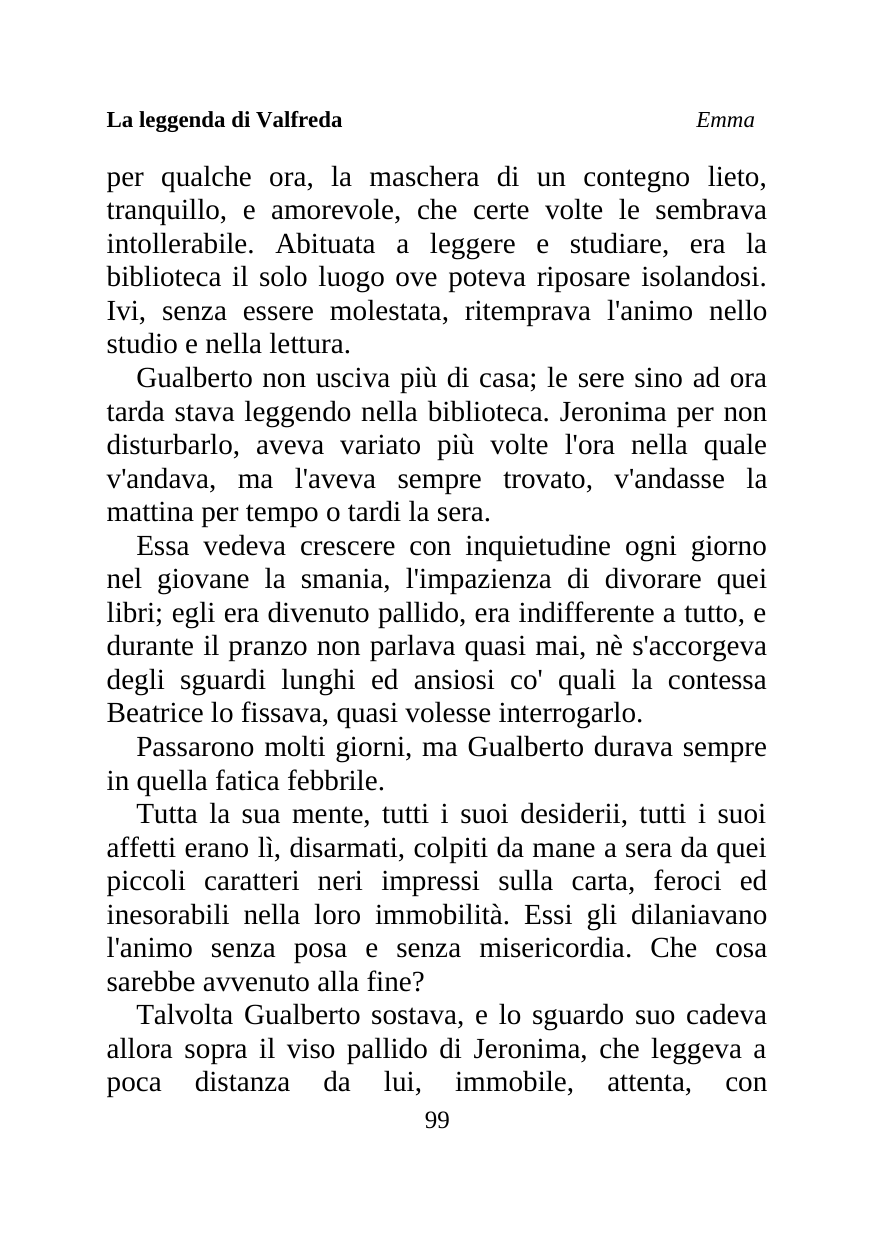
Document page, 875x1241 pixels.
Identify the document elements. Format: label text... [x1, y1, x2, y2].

text per qualche ora, la maschera di un contegno lieto, tranquillo, e amorevole, che certe volte le sembrava intollerabile. Abituata a leggere e studiare, era la biblioteca il solo luogo ove poteva riposare isolandosi. Ivi, senza essere molestata, ritemprava l'animo nello studio e nella lettura. [106, 159, 768, 360]
text Tutta la sua mente, tutti i suoi desiderii, tutti i suoi affetti erano lì, disarmati, colpiti da mane a sera da quei piccoli caratteri neri impressi sulla carta, feroci ed inesorabili nella loro immobilità. Essi gli dilaniavano l'animo senza posa e senza misericordia. Che cosa sarebbe avvenuto alla fine? [106, 796, 768, 997]
text Essa vedeva crescere con inquietudine ogni giorno nel giovane la smania, l'impazienza di divorare quei libri; egli era divenuto pallido, era indifferente a tutto, e durante il pranzo non parlava quasi mai, nè s'accorgeva degli sguardi lunghi ed ansiosi co' quali la contessa Beatrice lo fissava, quasi volesse interrogarlo. [106, 528, 768, 729]
text Gualberto non usciva più di casa; le sere sino ad ora tarda stava leggendo nella biblioteca. Jeronima per non disturbarlo, aveva variato più volte l'ora nella quale v'andava, ma l'aveva sempre trovato, v'andasse la mattina per tempo o tardi la sera. [106, 360, 768, 528]
text Passarono molti giorni, ma Gualberto durava sempre in quella fatica febbrile. [106, 729, 768, 796]
text Talvolta Gualberto sostava, e lo sguardo suo cadeva allora sopra il viso pallido di Jeronima, che leggeva a poca distanza da lui, immobile, attenta, con [106, 997, 768, 1098]
